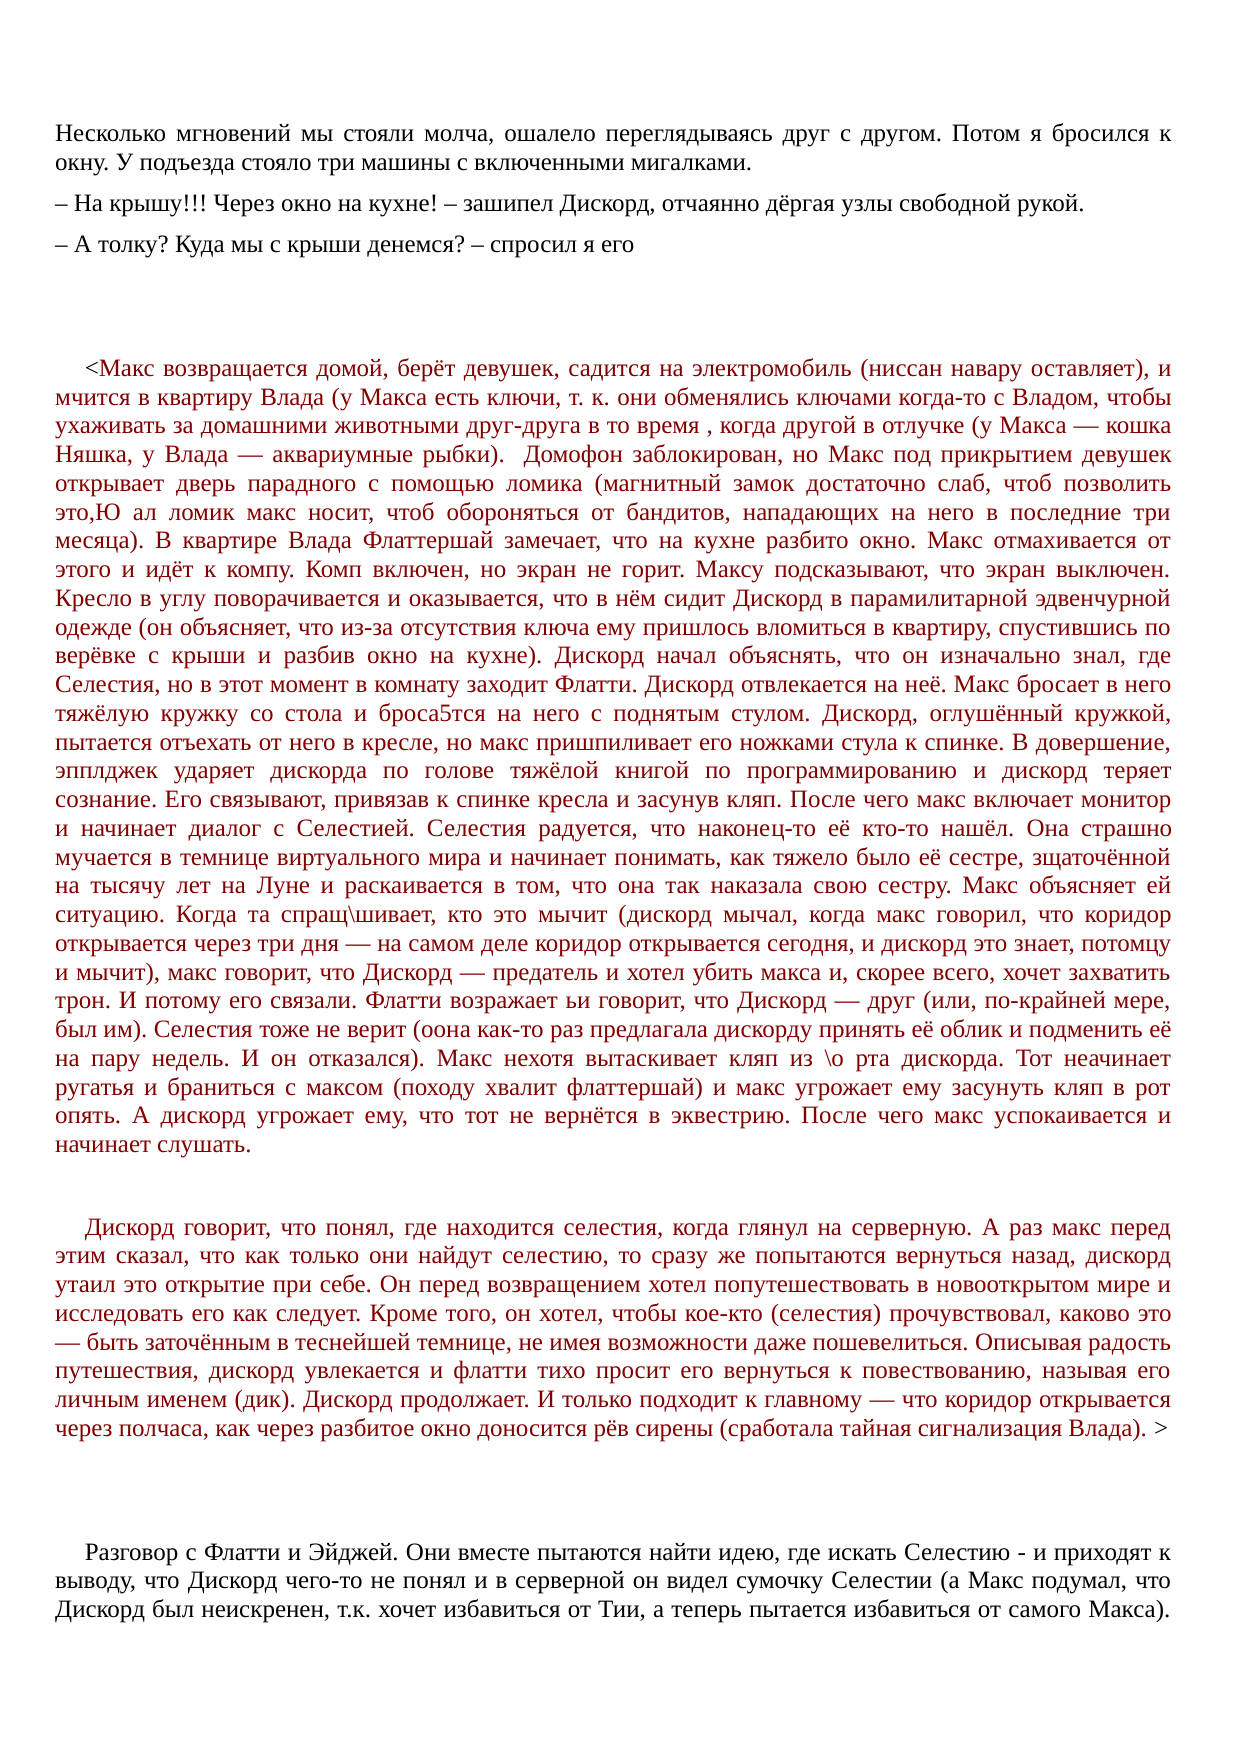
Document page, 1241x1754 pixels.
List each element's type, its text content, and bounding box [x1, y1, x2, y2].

text Дискорд говорит, что понял, где находится селестия, когда глянул на серверную. А раз макс перед этим сказал, что как только они найдут селестию, то сразу же попытаются вернуться назад, дискорд утаил это открытие при себе. Он перед возвращением хотел попутешествовать в новооткрытом мире и исследовать его как следует. Кроме того, он хотел, чтобы кое-кто (селестия) прочувствовал, каково это — быть заточённым в теснейшей темнице, не имея возможности даже пошевелиться. Описывая радость путешествия, дискорд увлекается и флатти тихо просит его вернуться к повествованию, называя его личным именем (дик). Дискорд продолжает. И только подходит к главному — что коридор открывается через полчаса, как через разбитое окно доносится рёв сирены (сработала тайная сигнализация Влада). > [55, 1212, 1172, 1442]
text – А толку? Куда мы с крыши денемся? – спросил я его [55, 229, 1172, 258]
text Несколько мгновений мы стояли молча, ошалело переглядываясь друг с другом. Потом я бросился к окну. У подъезда стояло три машины с включенными мигалками. [55, 118, 1172, 176]
text <Макс возвращается домой, берёт девушек, садится на электромобиль (ниссан навару оставляет), и мчится в квартиру Влада (у Макса есть ключи, т. к. они обменялись ключами когда-то с Владом, чтобы ухаживать за домашними животными друг-друга в то время , когда другой в отлучке (у Макса — кошка Няшка, у Влада — аквариумные рыбки). Домофон заблокирован, но Макс под прикрытием девушек открывает дверь парадного с помощью ломика (магнитный замок достаточно слаб, чтоб позволить это,Ю ал ломик макс носит, чтоб обороняться от бандитов, нападающих на него в последние три месяца). В квартире Влада Флаттершай замечает, что на кухне разбито окно. Макс отмахивается от этого и идёт к компу. Комп включен, но экран не горит. Максу подсказывают, что экран выключен. Кресло в углу поворачивается и оказывается, что в нём сидит Дискорд в парамилитарной эдвенчурной одежде (он объясняет, что из-за отсутствия ключа ему пришлось вломиться в квартиру, спустившись по верёвке с крыши и разбив окно на кухне). Дискорд начал объяснять, что он изначально знал, где Селестия, но в этот момент в комнату заходит Флатти. Дискорд отвлекается на неё. Макс бросает в него тяжёлую кружку со стола и броса5тся на него с поднятым стулом. Дискорд, оглушённый кружкой, пытается отъехать от него в кресле, но макс пришпиливает его ножками стула к спинке. В довершение, эпплджек ударяет дискорда по голове тяжёлой книгой по программированию и дискорд теряет сознание. Его связывают, привязав к спинке кресла и засунув кляп. После чего макс включает монитор и начинает диалог с Селестией. Селестия радуется, что наконец-то её кто-то нашёл. Она страшно мучается в темнице виртуального мира и начинает понимать, как тяжело было её сестре, зщаточённой на тысячу лет на Луне и раскаивается в том, что она так наказала свою сестру. Макс объясняет ей ситуацию. Когда та спращ\шивает, кто это мычит (дискорд мычал, когда макс говорил, что коридор открывается через три дня — на самом деле коридор открывается сегодня, и дискорд это знает, потомцу и мычит), макс говорит, что Дискорд — предатель и хотел убить макса и, скорее всего, хочет захватить трон. И потому его связали. Флатти возражает ьи говорит, что Дискорд — друг (или, по-крайней мере, был им). Селестия тоже не верит (оона как-то раз предлагала дискорду принять её облик и подменить её на пару недель. И он отказался). Макс нехотя вытаскивает кляп из \о рта дискорда. Тот неачинает ругатья и браниться с максом (походу хвалит флаттершай) и макс угрожает ему засунуть кляп в рот опять. А дискорд угрожает ему, что тот не вернётся в эквестрию. После чего макс успокаивается и начинает слушать. [55, 353, 1172, 1158]
text – На крышу!!! Через окно на кухне! – зашипел Дискорд, отчаянно дёргая узлы свободной рукой. [55, 188, 1172, 217]
text Разговор с Флатти и Эйджей. Они вместе пытаются найти идею, где искать Селестию - и приходят к выводу, что Дискорд чего-то не понял и в серверной он видел сумочку Селестии (а Макс подумал, что Дискорд был неискренен, т.к. хочет избавиться от Тии, а теперь пытается избавиться от самого Макса). [55, 1537, 1172, 1623]
